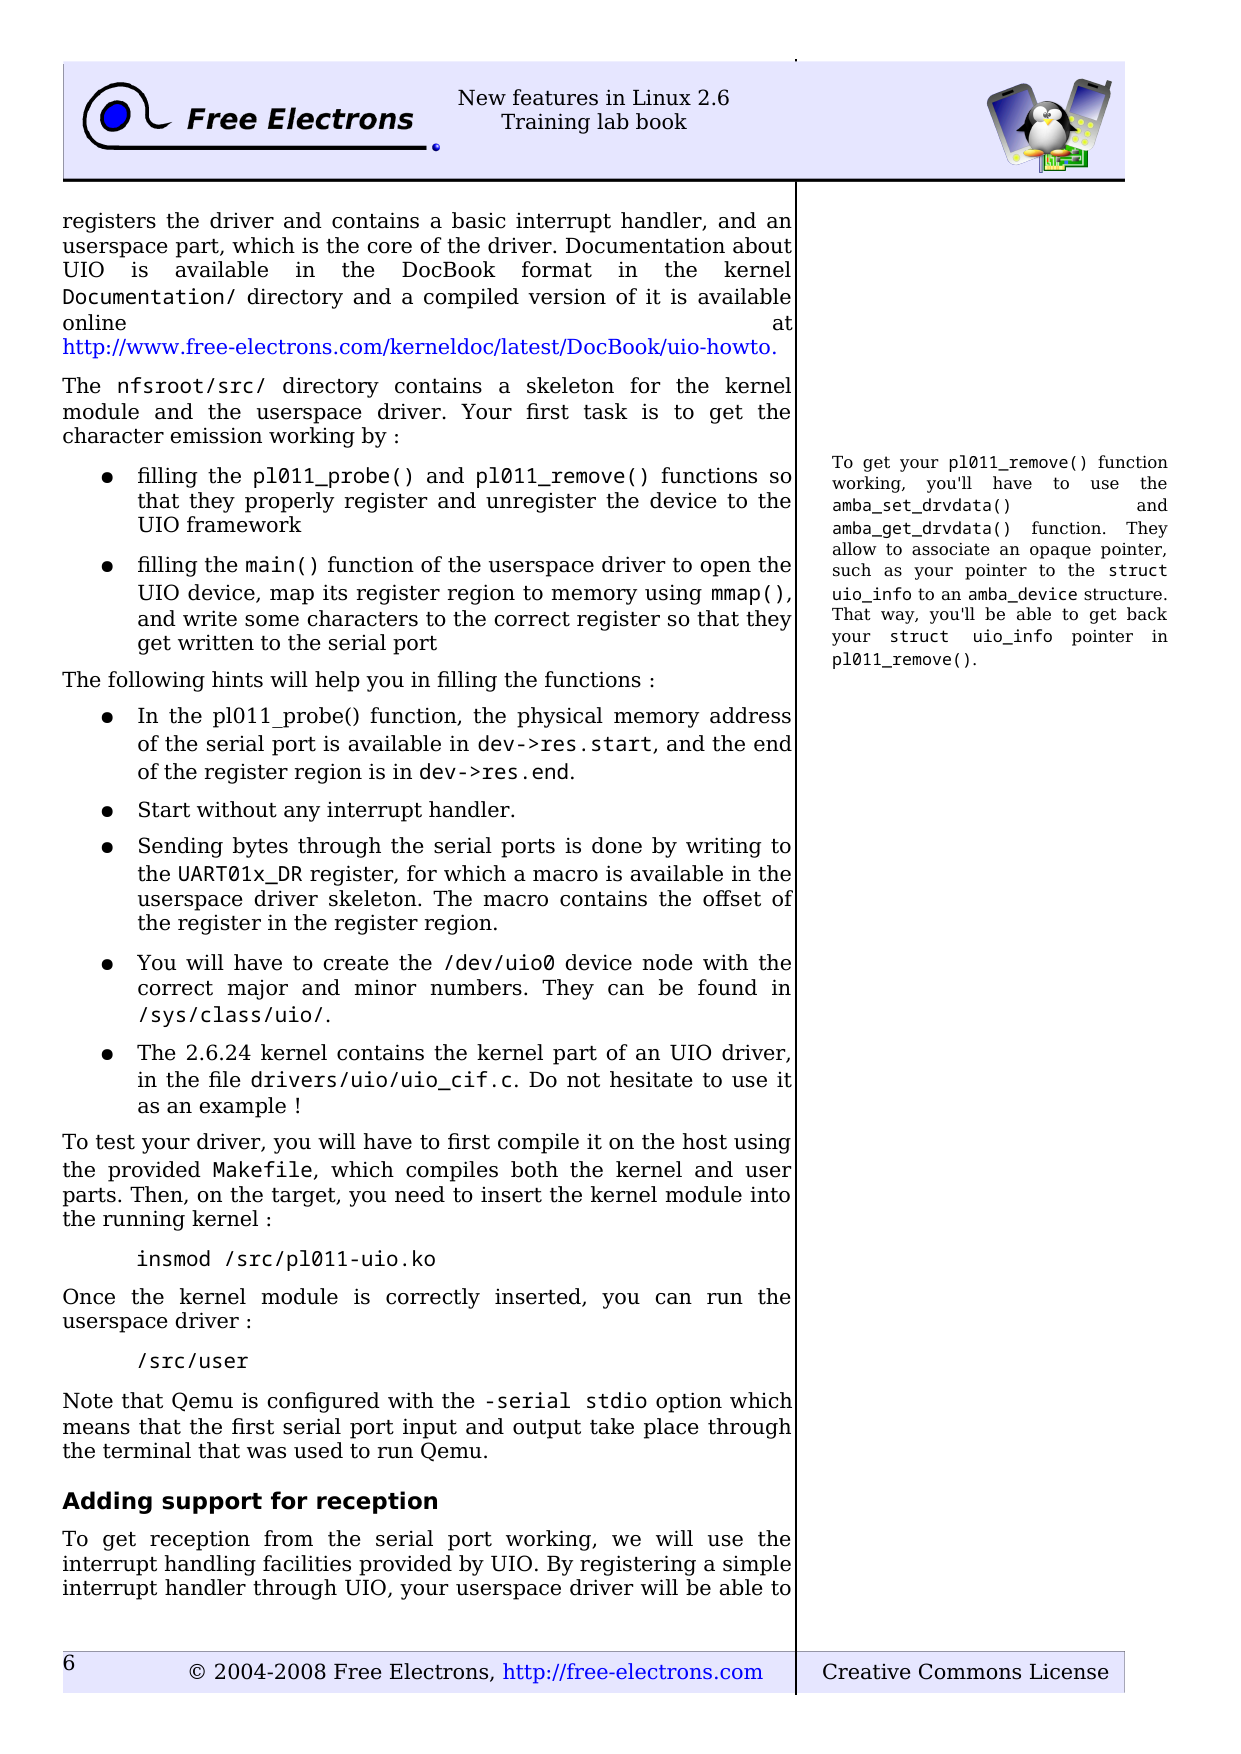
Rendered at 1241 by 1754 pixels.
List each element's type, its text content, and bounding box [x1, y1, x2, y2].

list filling the pl011_probe() and pl011_remove() functions so that they properly register and unregister the device to the UIO framework [99, 461, 792, 538]
list Sending bytes through the serial ports is done by writing to the UART01x_DR register, for which a macro is available in the userspace driver skeleton. The macro contains the offset of the register in the register region. [99, 834, 792, 936]
text The nfsroot/src/ directory contains a skeleton for the kernel module and the userspace driver. Your first task is to get the character emission working by : [62, 372, 792, 448]
text insmod /src/pl011-uio.ko [62, 1244, 792, 1272]
list You will have to create the /dev/uio0 device node with the correct major and minor numbers. They can be found in /sys/class/uio/. [99, 948, 792, 1029]
text registers the driver and contains a basic interrupt handler, and an userspace part, which is the core of the driver. Documentation about UIO is available in the DocBook format in the kernel Documentation/ directory and a compiled version of it is available online at http://www.free-electrons.com/kerneldoc/latest/DocBook/uio-howto. [62, 209, 792, 359]
picture [77, 74, 443, 157]
list The 2.6.24 kernel contains the kernel part of an UIO driver, in the file drivers/uio/uio_cif.c. Do not hesitate to use it as an example ! [99, 1041, 792, 1118]
list filling the main() function of the userspace driver to open the UIO device, map its register region to memory using mmap(), and write some characters to the correct register so that they get written to the serial port [99, 550, 792, 655]
picture [980, 67, 1118, 181]
text Once the kernel module is correctly inserted, you can run the userspace driver : [62, 1285, 792, 1333]
list Start without any interrupt handler. [99, 798, 792, 822]
list In the pl011_probe() function, the physical memory address of the serial port is available in dev->res.start, and the end of the register region is in dev->res.end. [99, 704, 792, 785]
text /src/user [62, 1346, 792, 1374]
text Note that Qemu is configured with the -serial stdio option which means that the first serial port input and output take place through the terminal that was used to run Qemu. [62, 1387, 792, 1463]
subtitle Adding support for reception [62, 1488, 792, 1515]
text The following hints will help you in filling the functions : [62, 668, 792, 692]
list To get your pl011_remove() function working, you'll have to use the amba_set_drvdata() and amba_get_drvdata() function. They allow to associate an opaque pointer, such as your pointer to the struct uio_info to an amba_device structure. That way, you'll be able to get back your struct uio_info pointer in pl011_remove(). [832, 451, 1168, 670]
text To get reception from the serial port working, we will use the interrupt handling facilities provided by UIO. By registering a simple interrupt handler through UIO, your userspace driver will be able to [62, 1528, 792, 1600]
text To test your driver, you will have to first compile it on the host using the provided Makefile, which compiles both the kernel and user parts. Then, on the target, you need to insert the kernel module into the running kernel : [62, 1131, 792, 1232]
